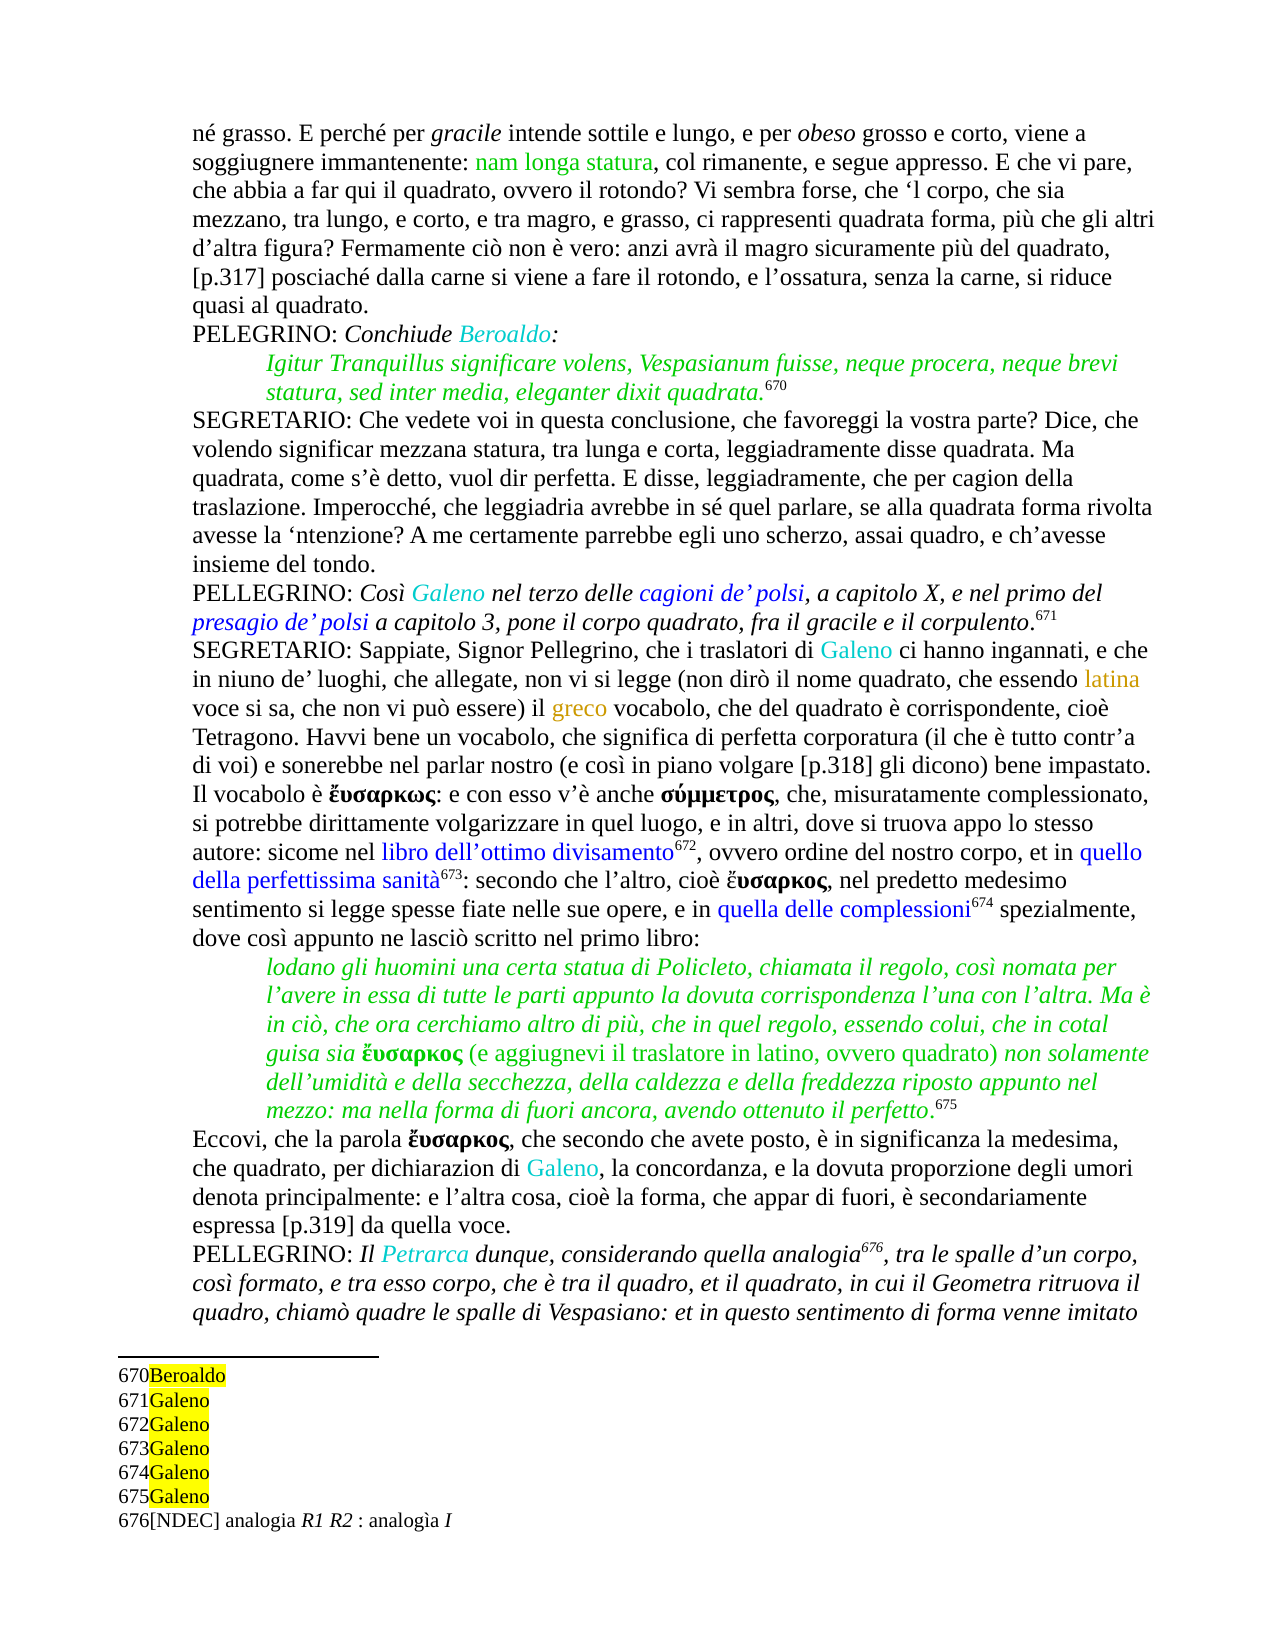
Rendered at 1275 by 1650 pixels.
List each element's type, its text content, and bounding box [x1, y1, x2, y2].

text Igitur Tranquillus significare volens, Vespasianum fuisse, neque procera, neque brevi statura, sed inter media, eleganter dixit quadrata. [266, 348, 1157, 406]
text Galeno [118, 1387, 1157, 1412]
text né grasso. E perché per gracile intende sottile e lungo, e per obeso grosso e corto, viene a soggiugnere immantenente: nam longa statura, col rimanente, e segue appresso. E che vi pare, che abbia a far qui il quadrato, ovvero il rotondo? Vi sembra forse, che ‘l corpo, che sia mezzano, tra lungo, e corto, e tra magro, e grasso, ci rappresenti quadrata forma, più che gli altri d’altra figura? Fermamente ciò non è vero: anzi avrà il magro sicuramente più del quadrato, [p.317] posciaché dalla carne si viene a fare il rotondo, e l’ossatura, senza la carne, si riduce quasi al quadrato. [192, 118, 1157, 319]
text Eccovi, che la parola ἔυσαρκος, che secondo che avete posto, è in significanza la medesima, che quadrato, per dichiarazion di Galeno, la concordanza, e la dovuta proporzione degli umori denota principalmente: e l’altra cosa, cioè la forma, che appar di fuori, è secondariamente espressa [p.319] da quella voce. [192, 1124, 1157, 1239]
text lodano gli huomini una certa statua di Policleto, chiamata il regolo, così nomata per l’avere in essa di tutte le parti appunto la dovuta corrispondenza l’una con l’altra. Ma è in ciò, che ora cerchiamo altro di più, che in quel regolo, essendo colui, che in cotal guisa sia ἔυσαρκος (e aggiugnevi il traslatore in latino, ovvero quadrato) non solamente dell’umidità e della secchezza, della caldezza e della freddezza riposto appunto nel mezzo: ma nella forma di fuori ancora, avendo ottenuto il perfetto. [266, 952, 1157, 1124]
text Galeno [118, 1412, 1157, 1436]
text [NDEC] analogia R1 R2 : analogìa I [118, 1508, 1157, 1532]
text PELLEGRINO: Il Petrarca dunque, considerando quella analogia, tra le spalle d’un corpo, così formato, e tra esso corpo, che è tra il quadro, et il quadrato, in cui il Geometra ritruova il quadro, chiamò quadre le spalle di Vespasiano: et in questo sentimento di forma venne imitato [192, 1239, 1157, 1326]
text Galeno [118, 1436, 1157, 1460]
text SEGRETARIO: Che vedete voi in questa conclusione, che favoreggi la vostra parte? Dice, che volendo significar mezzana statura, tra lunga e corta, leggiadramente disse quadrata. Ma quadrata, come s’è detto, vuol dir perfetta. E disse, leggiadramente, che per cagion della traslazione. Imperocché, che leggiadria avrebbe in sé quel parlare, se alla quadrata forma rivolta avesse la ‘ntenzione? A me certamente parrebbe egli uno scherzo, assai quadro, e ch’avesse insieme del tondo. [192, 406, 1157, 578]
text Galeno [118, 1460, 1157, 1484]
text PELLEGRINO: Così Galeno nel terzo delle cagioni de’ polsi, a capitolo X, e nel primo del presagio de’ polsi a capitolo 3, pone il corpo quadrato, fra il gracile e il corpulento. [192, 578, 1157, 636]
text SEGRETARIO: Sappiate, Signor Pellegrino, che i traslatori di Galeno ci hanno ingannati, e che in niuno de’ luoghi, che allegate, non vi si legge (non dirò il nome quadrato, che essendo latina voce si sa, che non vi può essere) il greco vocabolo, che del quadrato è corrispondente, cioè Tetragono. Havvi bene un vocabolo, che significa di perfetta corporatura (il che è tutto contr’a di voi) e sonerebbe nel parlar nostro (e così in piano volgare [p.318] gli dicono) bene impastato. Il vocabolo è ἔυσαρκως: e con esso v’è anche σύμμετρος, che, misuratamente complessionato, si potrebbe dirittamente volgarizzare in quel luogo, e in altri, dove si truova appo lo stesso autore: sicome nel libro dell’ottimo divisamento, ovvero ordine del nostro corpo, et in quello della perfettissima sanità: secondo che l’altro, cioè ἔυσαρκος, nel predetto medesimo sentimento si legge spesse fiate nelle sue opere, e in quella delle complessioni spezialmente, dove così appunto ne lasciò scritto nel primo libro: [192, 636, 1157, 952]
text PELEGRINO: Conchiude Beroaldo: [192, 319, 1157, 348]
text Galeno [118, 1484, 1157, 1508]
text Beroaldo [118, 1363, 1157, 1387]
